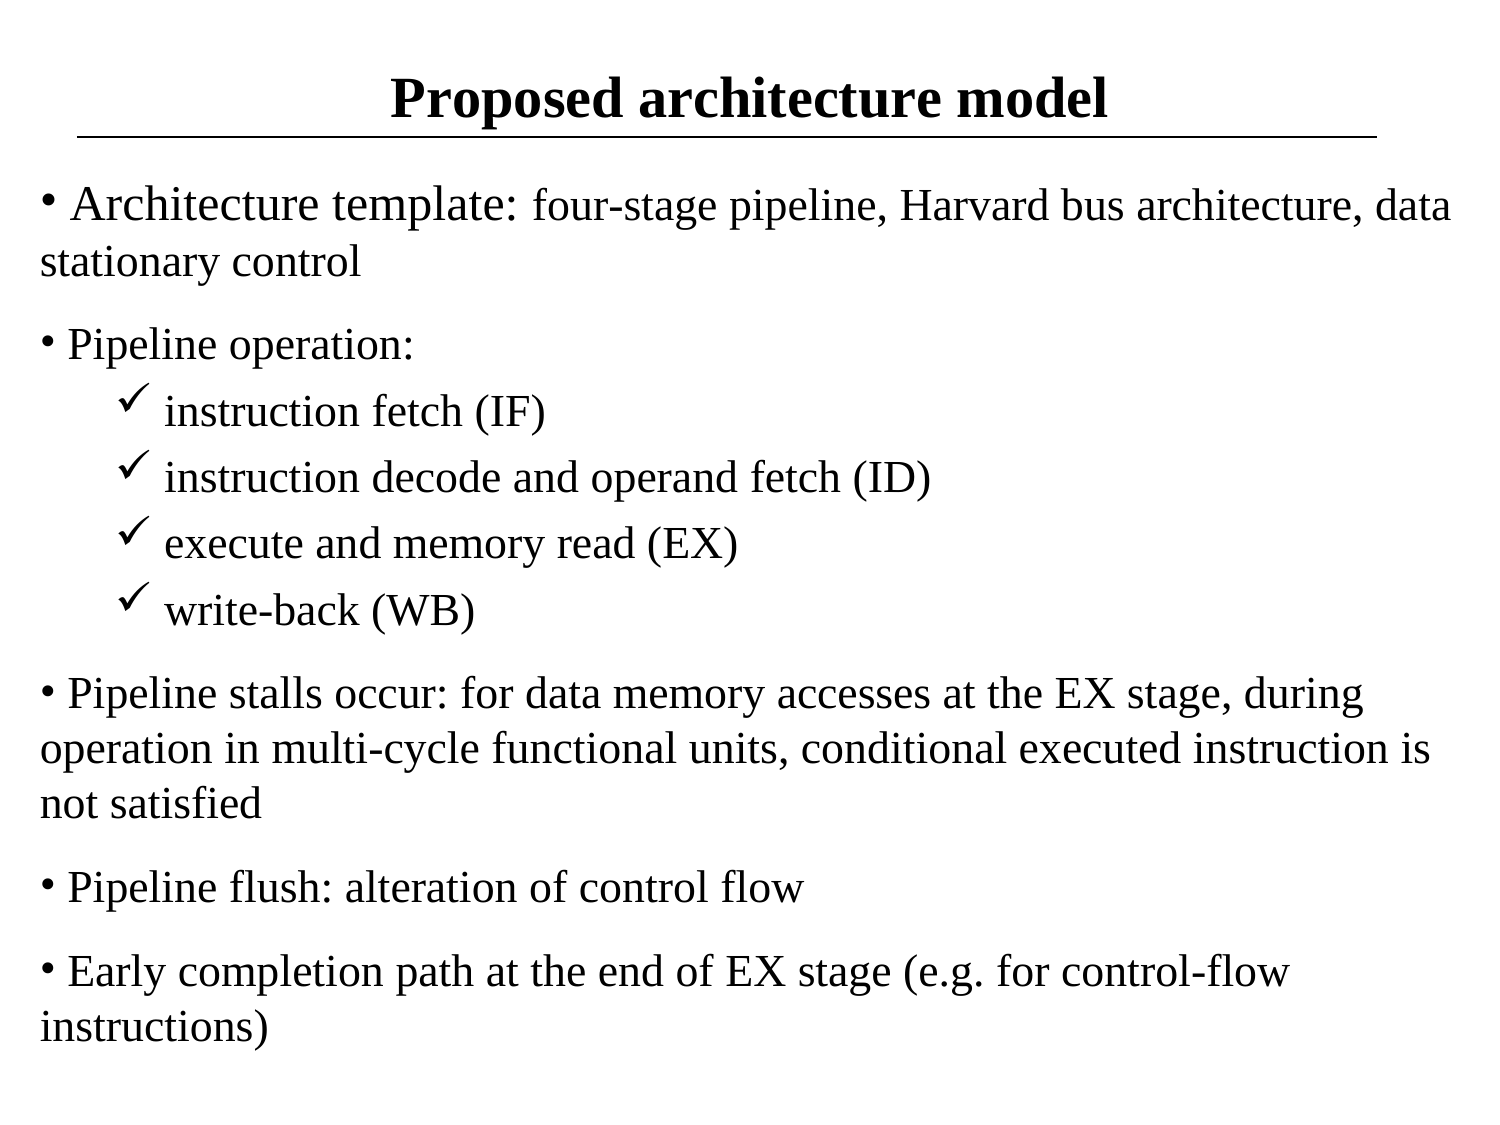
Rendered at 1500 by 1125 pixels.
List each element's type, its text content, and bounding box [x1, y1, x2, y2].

title Proposed architecture model [112, 37, 1388, 150]
text_box Architecture template: four-stage pipeline, Harvard bus architecture, data stationary control Pipeline operation: instruction fetch (IF) instruction decode and operand fetch (ID) execute and memory read (EX) write-back (WB) Pipeline stalls occur: for data memory accesses at the EX stage, during operation in multi-cycle functional units, conditional executed instruction is not satisfied Pipeline flush: alteration of control flow Early completion path at the end of EX stage (e.g. for control-flow instructions) [24, 162, 1476, 1059]
